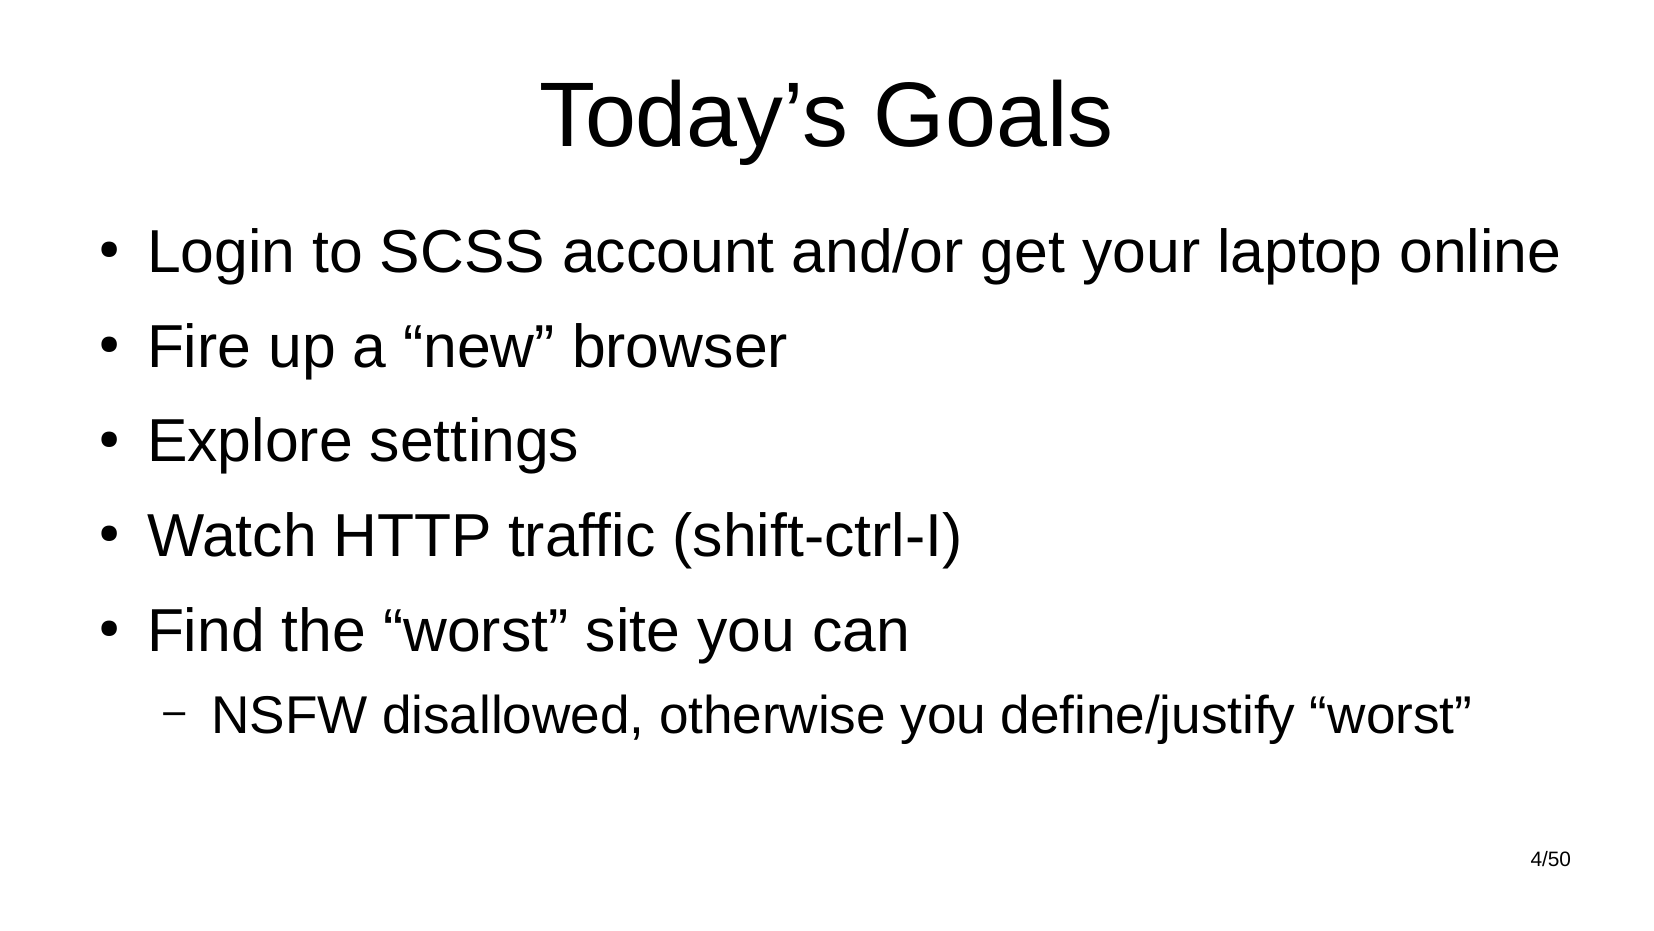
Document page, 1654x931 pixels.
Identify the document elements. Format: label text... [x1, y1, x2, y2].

list Login to SCSS account and/or get your laptop online Fire up a “new” browser Explore settings Watch HTTP traffic (shift-ctrl-I) Find the “worst” site you can NSFW disallowed, otherwise you define/justify “worst” [82, 217, 1571, 758]
title Today’s Goals [82, 37, 1571, 193]
